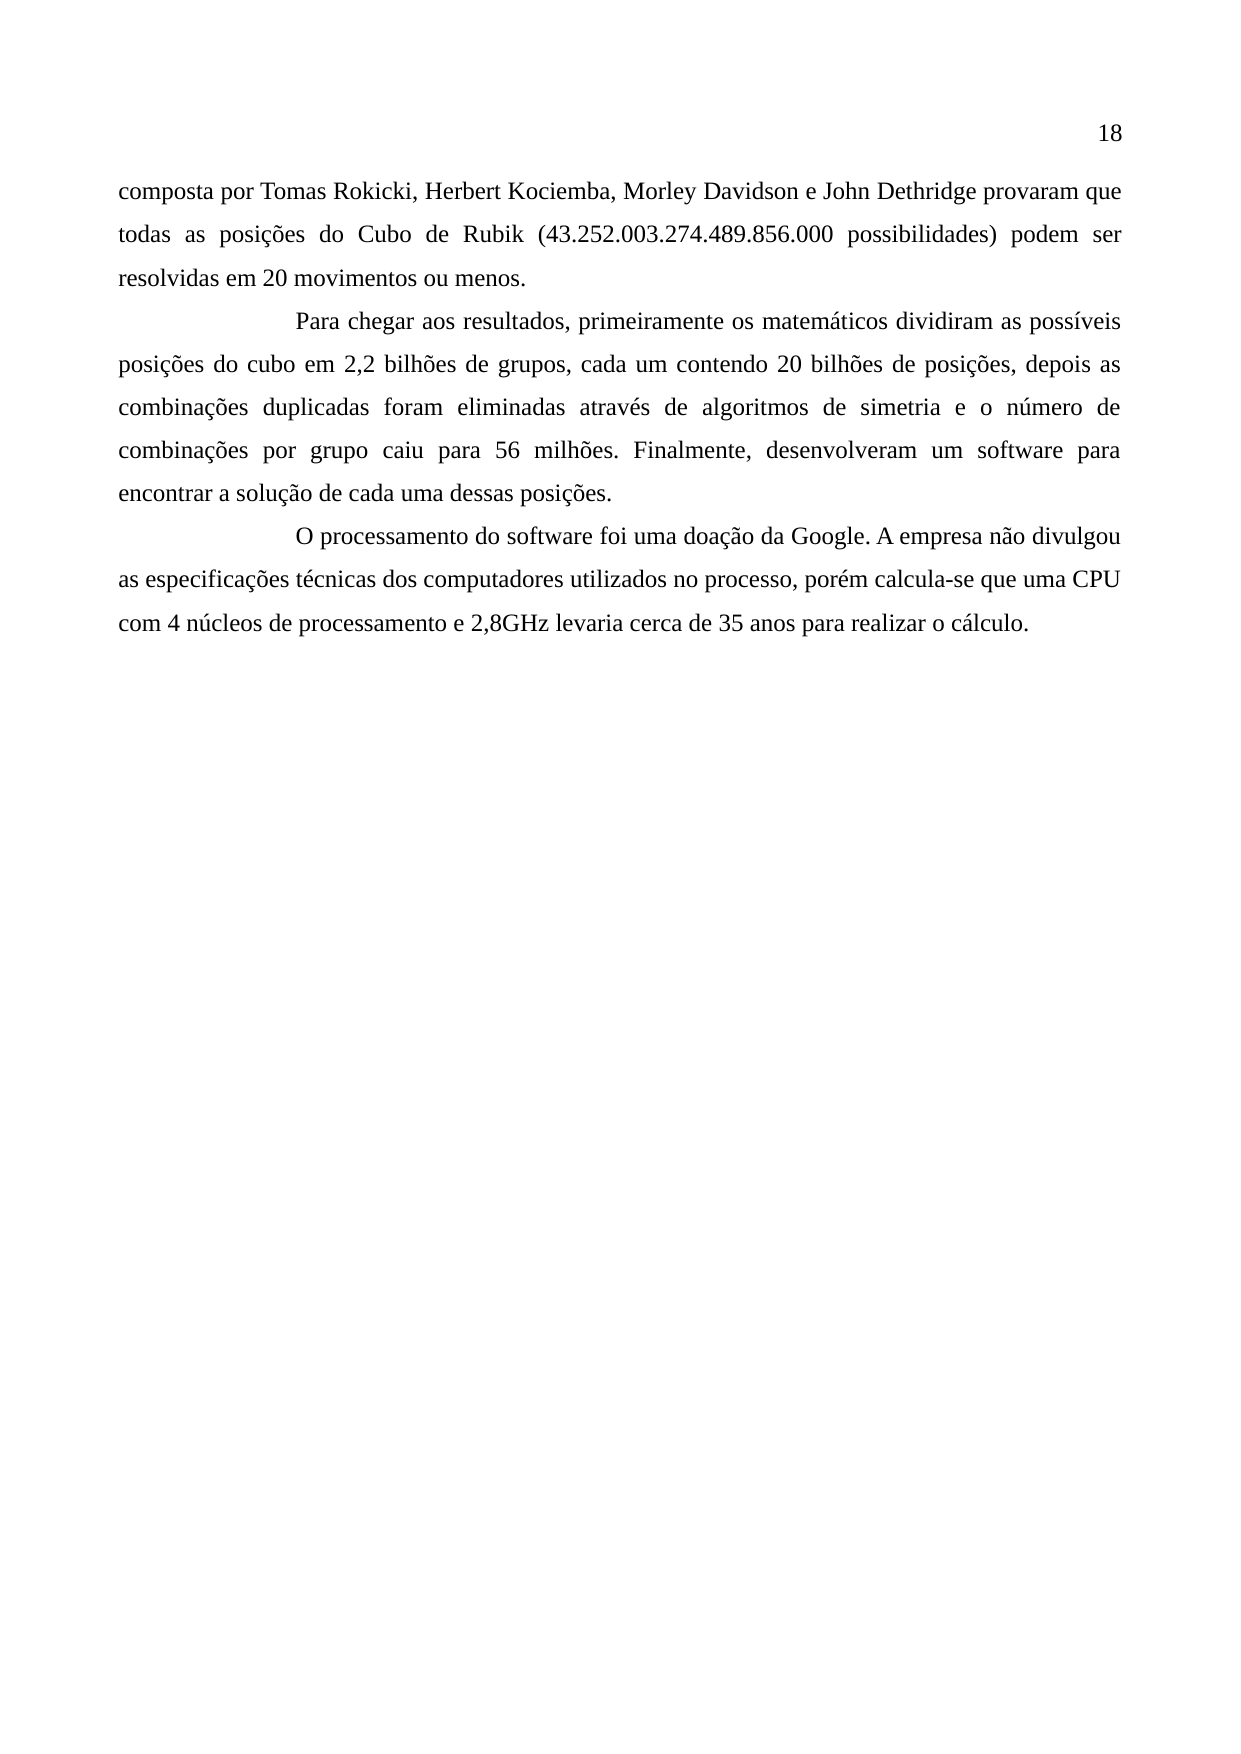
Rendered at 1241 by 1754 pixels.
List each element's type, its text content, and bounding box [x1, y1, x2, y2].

text O processamento do software foi uma doação da Google. A empresa não divulgou as especificações técnicas dos computadores utilizados no processo, porém calcula-se que uma CPU com 4 núcleos de processamento e 2,8GHz levaria cerca de 35 anos para realizar o cálculo. [118, 521, 1122, 636]
text composta por Tomas Rokicki, Herbert Kociemba, Morley Davidson e John Dethridge provaram que todas as posições do Cubo de Rubik (43.252.003.274.489.856.000 possibilidades) podem ser resolvidas em 20 movimentos ou menos. [118, 176, 1122, 291]
text Para chegar aos resultados, primeiramente os matemáticos dividiram as possíveis posições do cubo em 2,2 bilhões de grupos, cada um contendo 20 bilhões de posições, depois as combinações duplicadas foram eliminadas através de algoritmos de simetria e o número de combinações por grupo caiu para 56 milhões. Finalmente, desenvolveram um software para encontrar a solução de cada uma dessas posições. [118, 306, 1122, 507]
